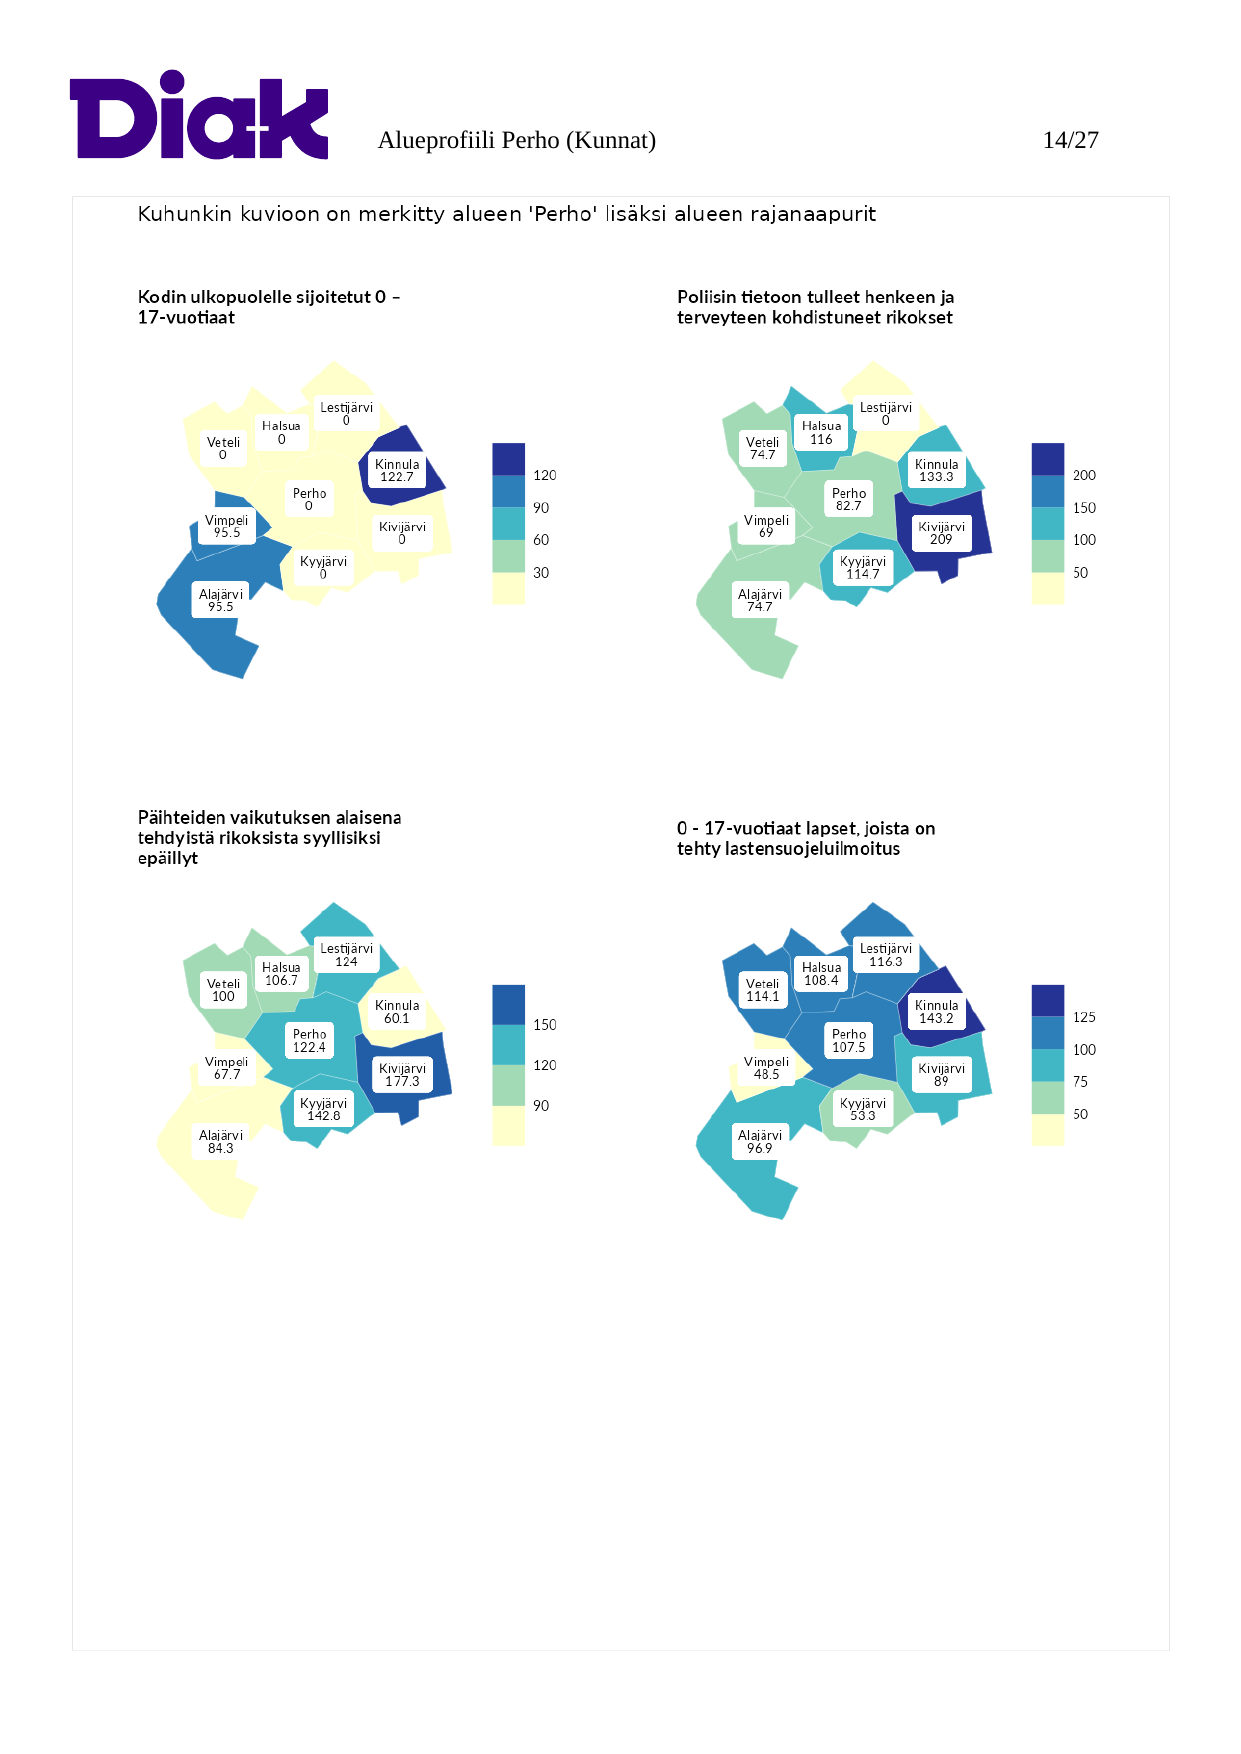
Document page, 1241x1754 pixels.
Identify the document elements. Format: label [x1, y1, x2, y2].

picture [61, 196, 1179, 1651]
